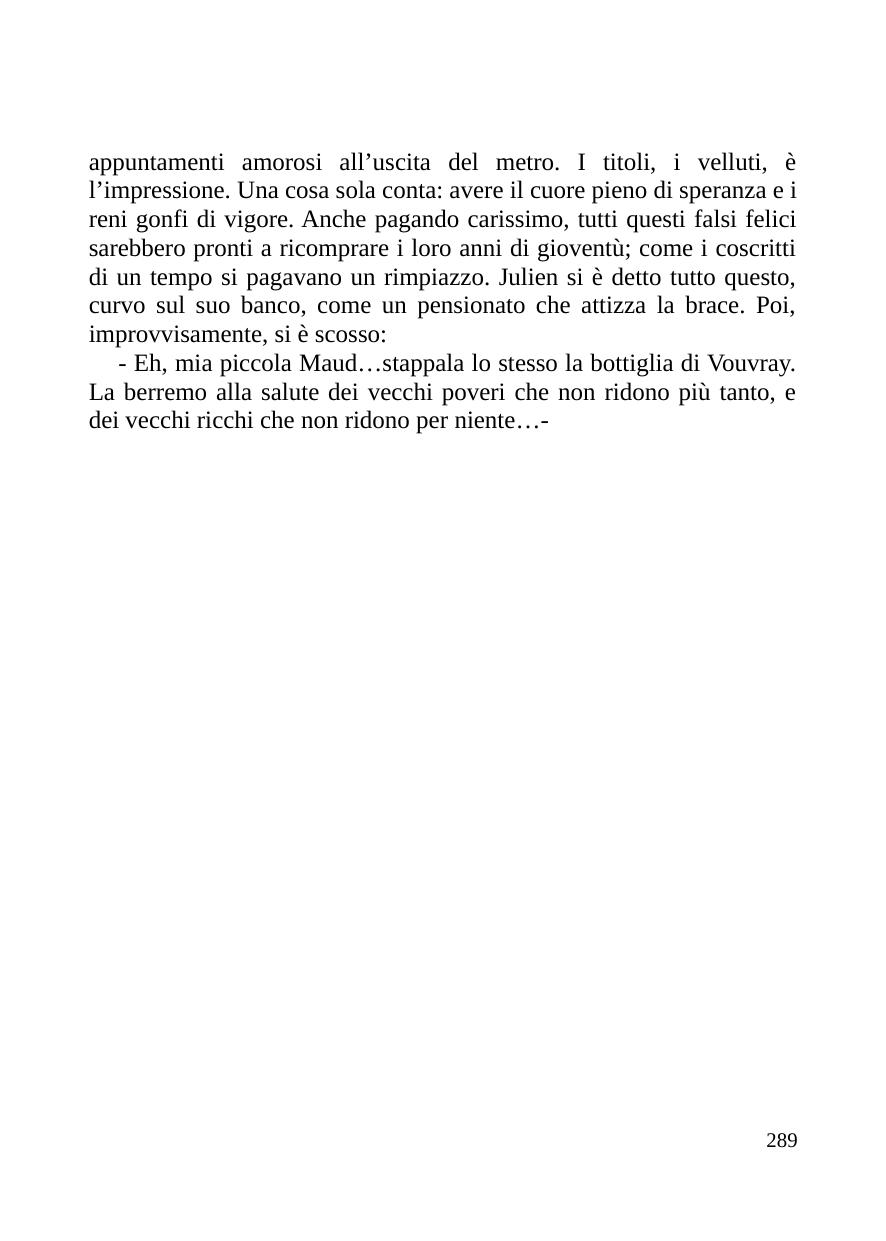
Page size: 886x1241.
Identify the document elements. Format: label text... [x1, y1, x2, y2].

text - Eh, mia piccola Maud…stappala lo stesso la bottiglia di Vouvray. La berremo alla salute dei vecchi poveri che non ridono più tanto, e dei vecchi ricchi che non ridono per niente…- [88, 348, 797, 434]
text appuntamenti amorosi all’uscita del metro. I titoli, i velluti, è l’impressione. Una cosa sola conta: avere il cuore pieno di speranza e i reni gonfi di vigore. Anche pagando carissimo, tutti questi falsi felici sarebbero pronti a ricomprare i loro anni di gioventù; come i coscritti di un tempo si pagavano un rimpiazzo. Julien si è detto tutto questo, curvo sul suo banco, come un pensionato che attizza la brace. Poi, improvvisamente, si è scosso: [88, 147, 797, 348]
